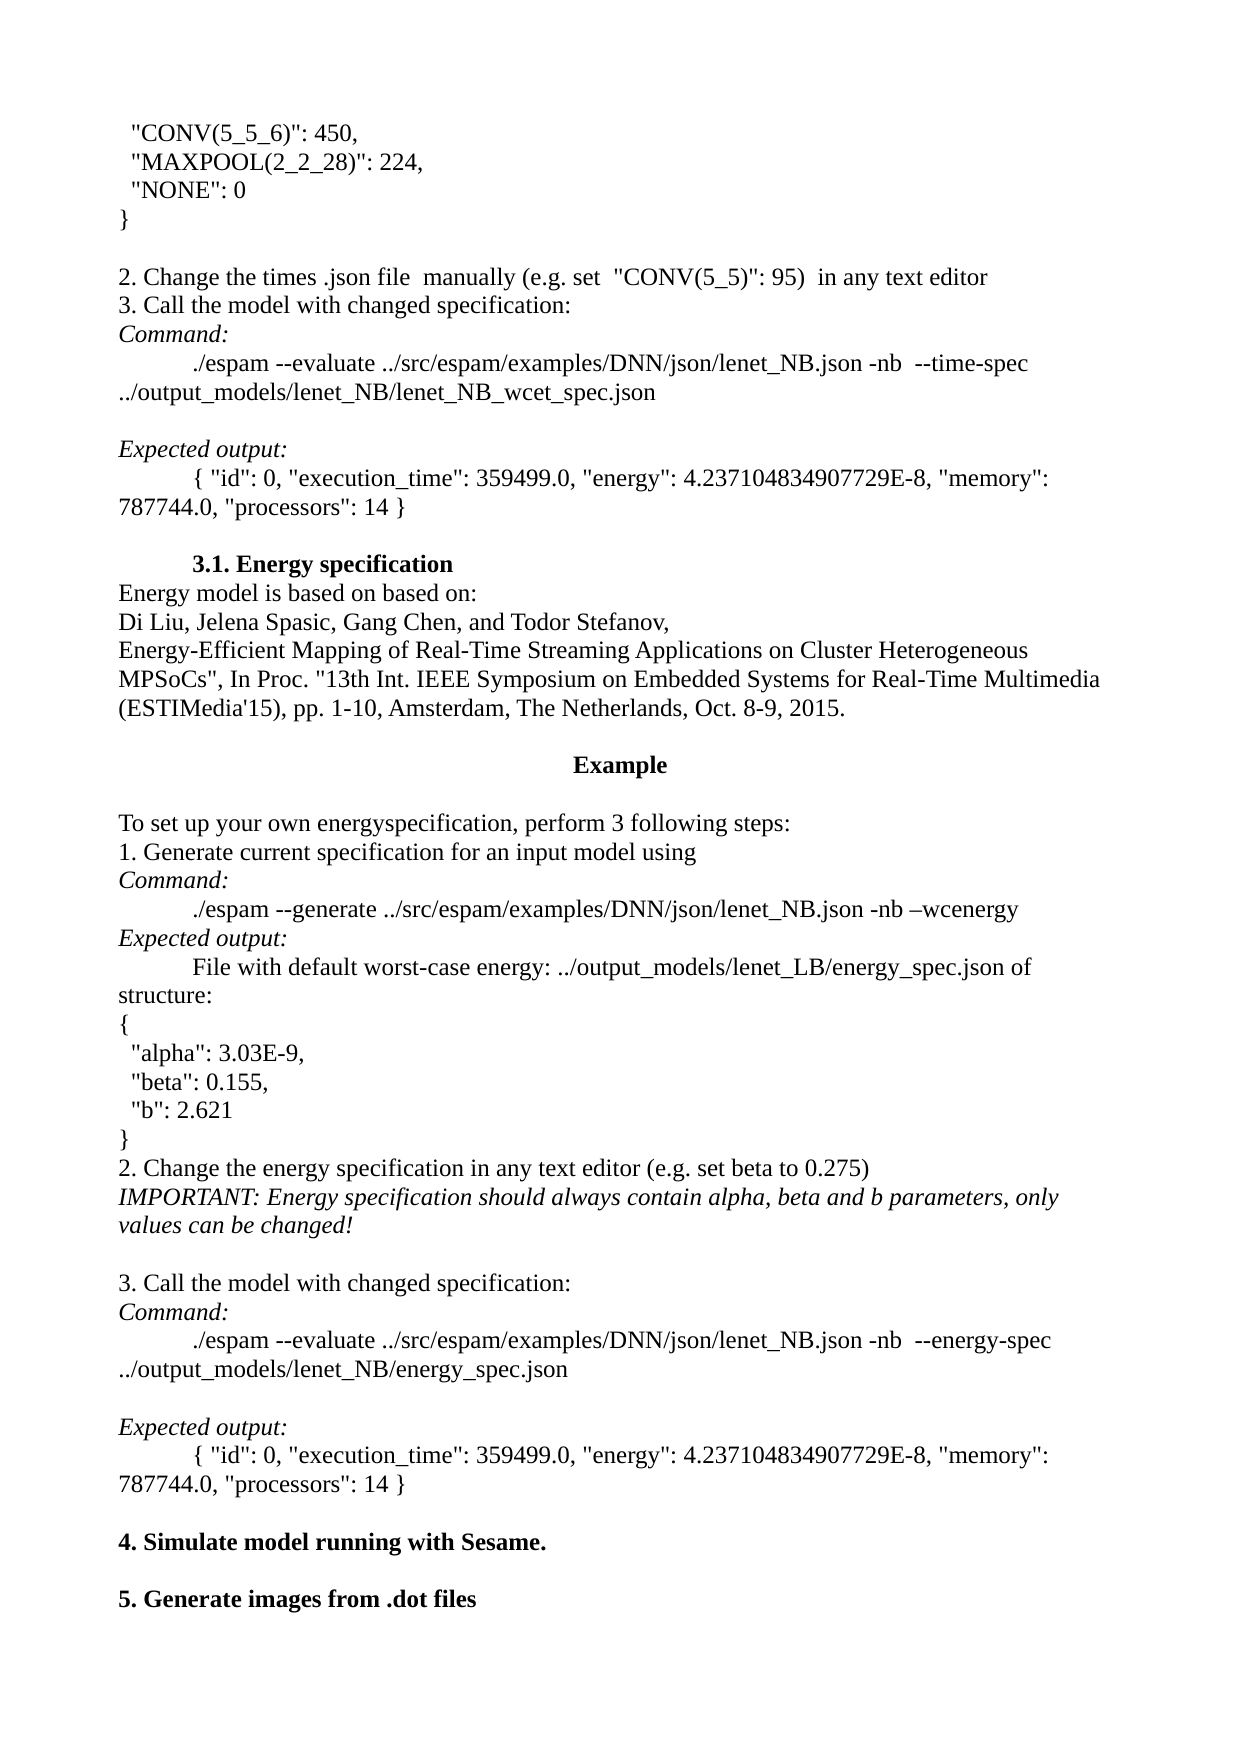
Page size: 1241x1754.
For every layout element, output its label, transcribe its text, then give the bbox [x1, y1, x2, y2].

text } [118, 1124, 1122, 1153]
text 2. Change the times .json file manually (e.g. set "CONV(5_5)": 95) in any text editor [118, 262, 1122, 291]
text 2. Change the energy specification in any text editor (e.g. set beta to 0.275) [118, 1153, 1122, 1182]
text 5. Generate images from .dot files [118, 1584, 1122, 1613]
text Command: [118, 1297, 1122, 1326]
text IMPORTANT: Energy specification should always contain alpha, beta and b parameters, only values can be changed! [118, 1182, 1122, 1239]
text 4. Simulate model running with Sesame. [118, 1527, 1122, 1556]
text "alpha": 3.03E-9, [118, 1038, 1122, 1067]
text To set up your own energyspecification, perform 3 following steps: [118, 808, 1122, 837]
text { [118, 1009, 1122, 1038]
text "MAXPOOL(2_2_28)": 224, [118, 147, 1122, 176]
text "CONV(5_5_6)": 450, [118, 118, 1122, 147]
text 3. Call the model with changed specification: [118, 1268, 1122, 1297]
text Command: [118, 866, 1122, 894]
text Di Liu, Jelena Spasic, Gang Chen, and Todor Stefanov, [118, 607, 1122, 636]
text Example [118, 751, 1122, 779]
text Energy-Efficient Mapping of Real-Time Streaming Applications on Cluster Heterogeneous MPSoCs", In Proc. "13th Int. IEEE Symposium on Embedded Systems for Real-Time Multimedia (ESTIMedia'15), pp. 1-10, Amsterdam, The Netherlands, Oct. 8-9, 2015. [118, 636, 1122, 722]
text ./espam --evaluate ../src/espam/examples/DNN/json/lenet_NB.json -nb --time-spec ../output_models/lenet_NB/lenet_NB_wcet_spec.json [118, 348, 1122, 406]
text Expected output: [118, 923, 1122, 952]
text 3.1. Energy specification [118, 549, 1122, 578]
text File with default worst-case energy: ../output_models/lenet_LB/energy_spec.json of structure: [118, 952, 1122, 1009]
text 1. Generate current specification for an input model using [118, 837, 1122, 866]
text ./espam --generate ../src/espam/examples/DNN/json/lenet_NB.json -nb –wcenergy [118, 894, 1122, 923]
text Expected output: [118, 434, 1122, 463]
text { "id": 0, "execution_time": 359499.0, "energy": 4.237104834907729E-8, "memory": 787744.0, "processors": 14 } [118, 1441, 1122, 1498]
text } [118, 204, 1122, 233]
text Command: [118, 319, 1122, 348]
text Expected output: [118, 1412, 1122, 1441]
text Energy model is based on based on: [118, 578, 1122, 607]
text ./espam --evaluate ../src/espam/examples/DNN/json/lenet_NB.json -nb --energy-spec ../output_models/lenet_NB/energy_spec.json [118, 1326, 1122, 1383]
text 3. Call the model with changed specification: [118, 291, 1122, 319]
text "beta": 0.155, [118, 1067, 1122, 1096]
text "b": 2.621 [118, 1096, 1122, 1124]
text { "id": 0, "execution_time": 359499.0, "energy": 4.237104834907729E-8, "memory": 787744.0, "processors": 14 } [118, 463, 1122, 521]
text "NONE": 0 [118, 176, 1122, 204]
